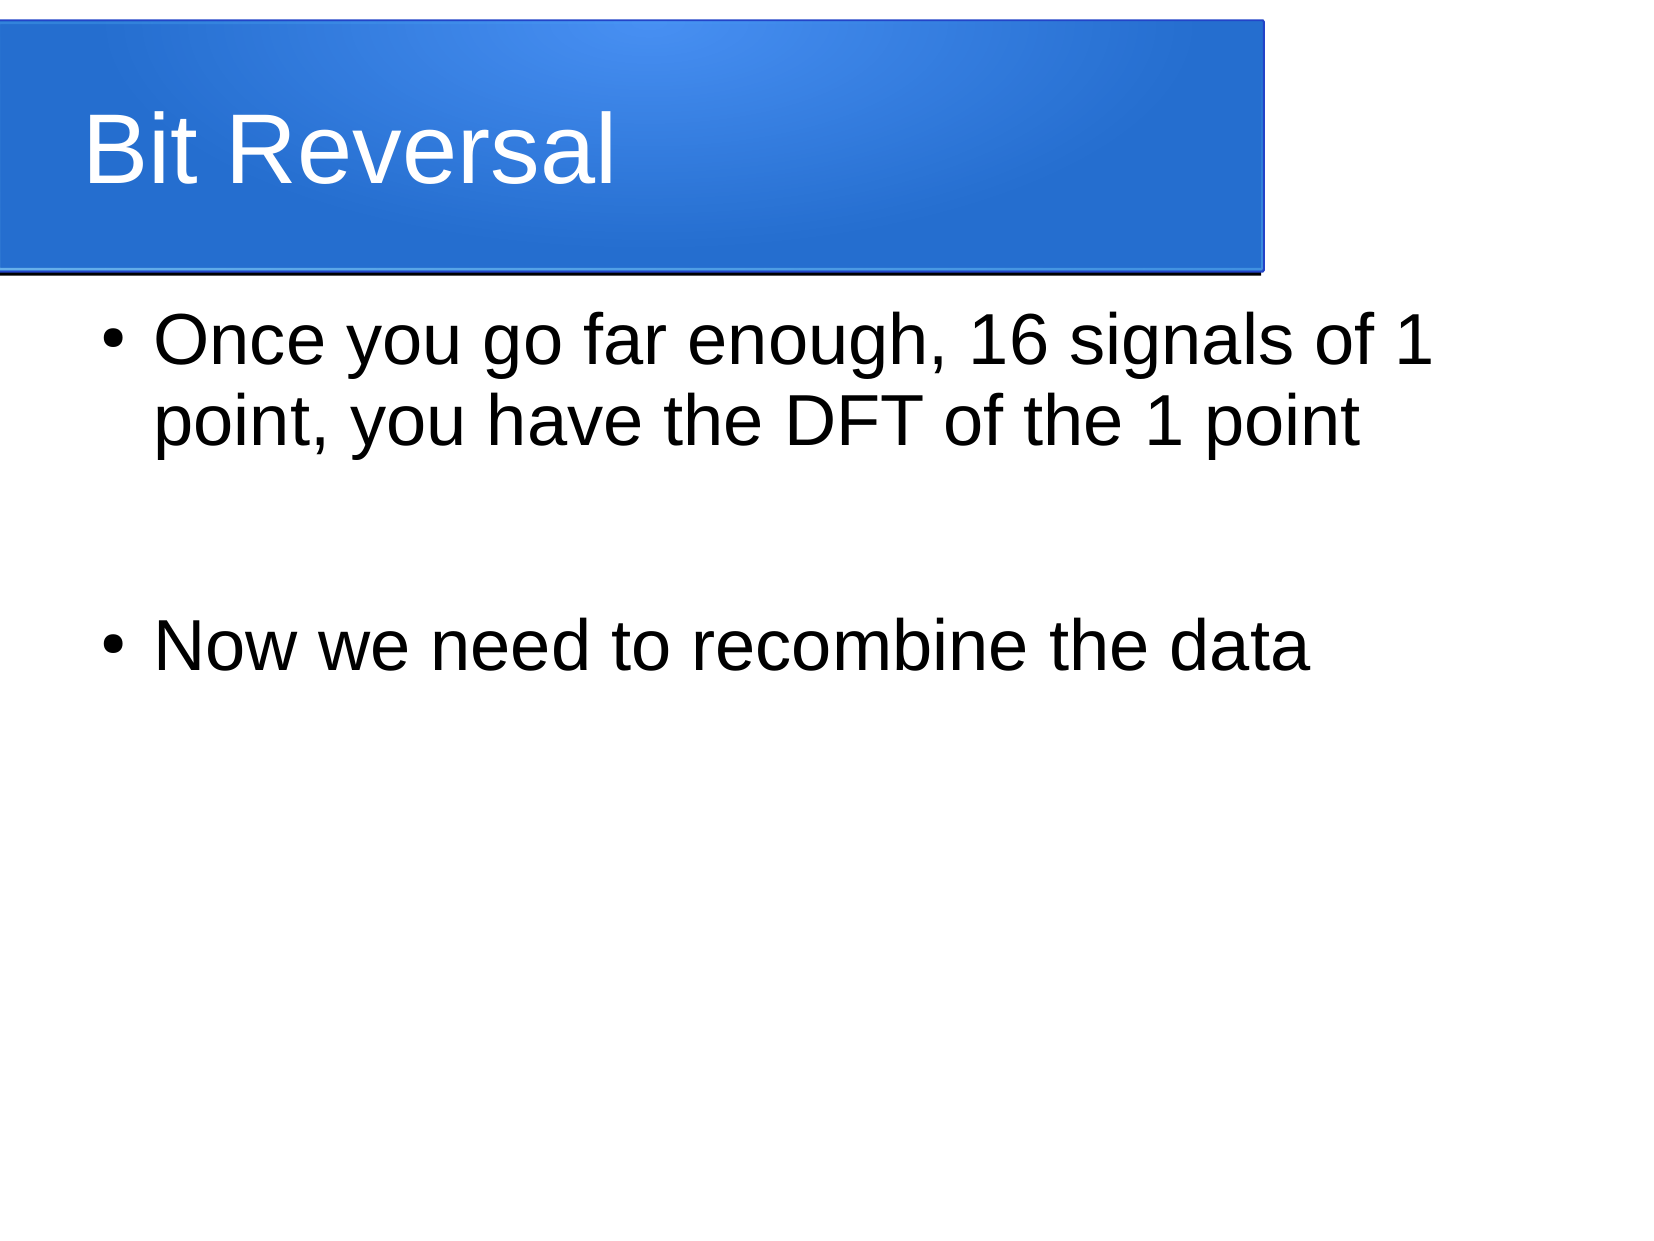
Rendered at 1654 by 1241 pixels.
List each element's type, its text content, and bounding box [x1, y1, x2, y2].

list Once you go far enough, 16 signals of 1 point, you have the DFT of the 1 point Now we need to recombine the data [82, 299, 1571, 1019]
title Bit Reversal [82, 47, 1235, 252]
